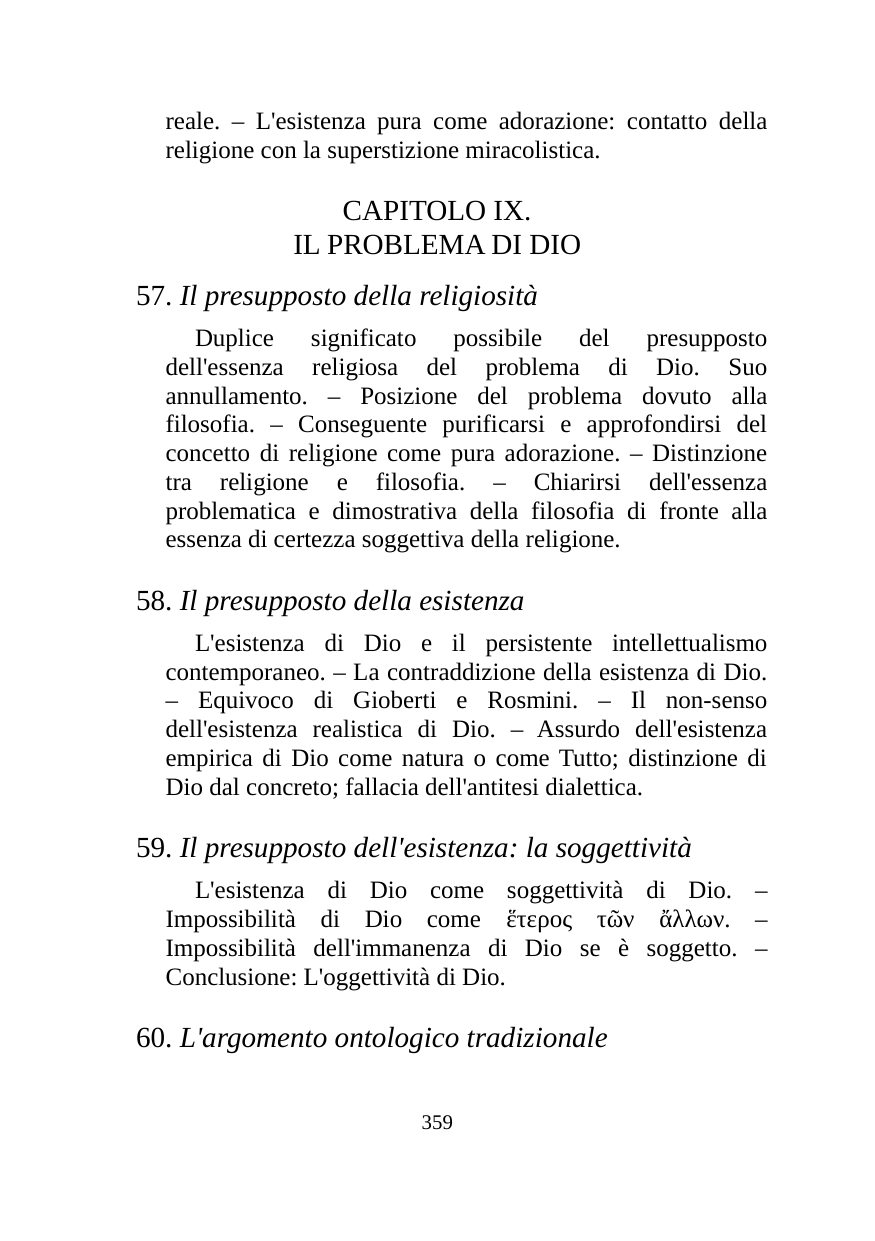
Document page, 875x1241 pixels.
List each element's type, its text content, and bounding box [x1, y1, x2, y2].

text CAPITOLO IX. IL PROBLEMA DI DIO [106, 193, 768, 260]
text L'esistenza di Dio e il persistente intellettualismo contemporaneo. – La contraddizione della esistenza di Dio. – Equivoco di Gioberti e Rosmini. – Il non-senso dell'esistenza realistica di Dio. – Assurdo dell'esistenza empirica di Dio come natura o come Tutto; distinzione di Dio dal concreto; fallacia dell'antitesi dialettica. [165, 628, 768, 801]
text L'esistenza di Dio come soggettività di Dio. – Impossibilità di Dio come ἕτερος τῶν ἄλλων. – Impossibilità dell'immanenza di Dio se è soggetto. – Conclusione: L'oggettività di Dio. [165, 875, 768, 990]
text 58. Il presupposto della esistenza [106, 583, 768, 616]
text 57. Il presupposto della religiosità [106, 278, 768, 312]
text 60. L'argomento ontologico tradizionale [106, 1020, 768, 1053]
text 59. Il presupposto dell'esistenza: la soggettività [106, 830, 768, 864]
text Duplice significato possibile del presupposto dell'essenza religiosa del problema di Dio. Suo annullamento. – Posizione del problema dovuto alla filosofia. – Conseguente purificarsi e approfondirsi del concetto di religione come pura adorazione. – Distinzione tra religione e filosofia. – Chiarirsi dell'essenza problematica e dimostrativa della filosofia di fronte alla essenza di certezza soggettiva della religione. [165, 323, 768, 553]
text reale. – L'esistenza pura come adorazione: contatto della religione con la superstizione miracolistica. [165, 106, 768, 164]
